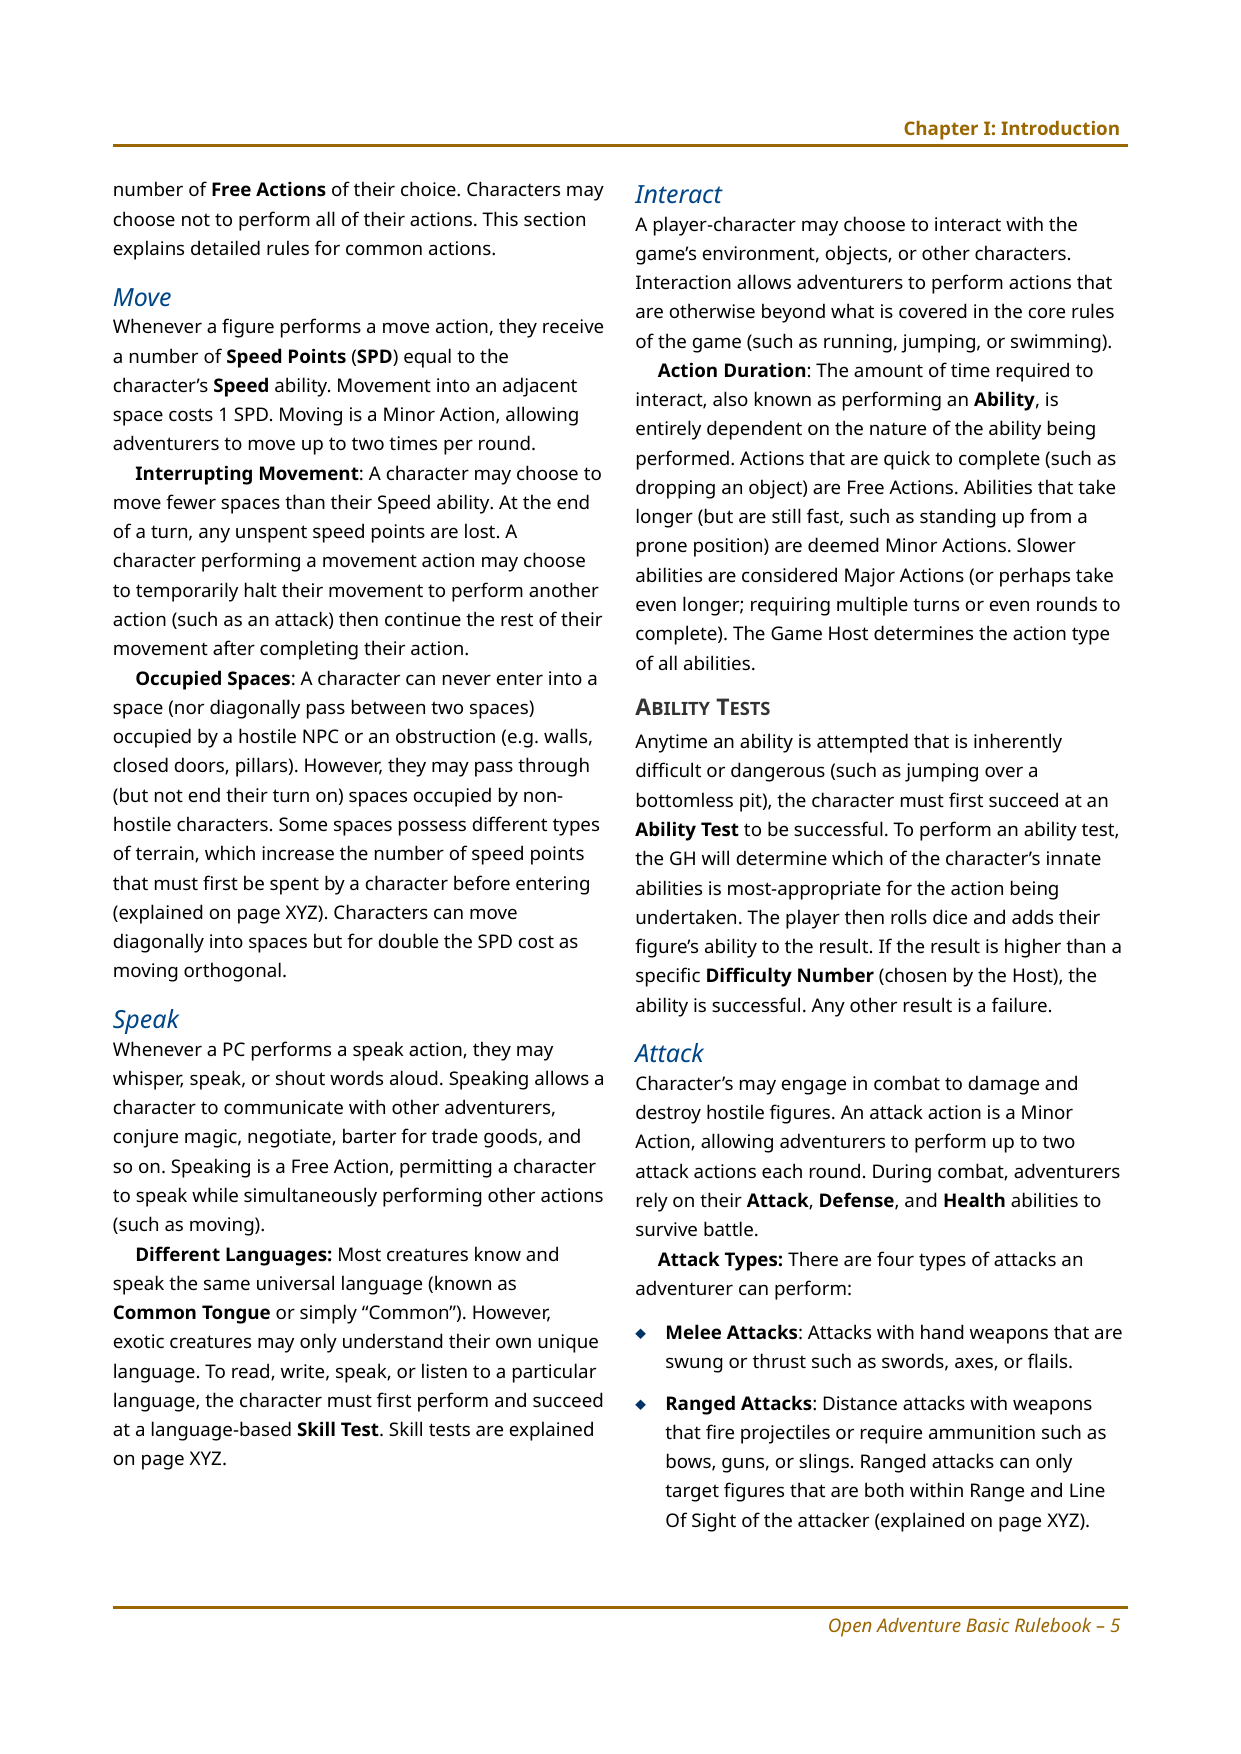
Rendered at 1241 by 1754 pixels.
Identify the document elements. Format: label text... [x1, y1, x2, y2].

text Whenever a PC performs a speak action, they may whisper, speak, or shout words aloud. Speaking allows a character to communicate with other adventurers, conjure magic, negotiate, barter for trade goods, and so on. Speaking is a free action, permitting a character to speak while simultaneously performing other actions (such as moving). [113, 1036, 605, 1237]
text Attack Types: There are four types of attacks an adventurer can perform: [635, 1246, 1128, 1301]
text Whenever a figure performs a move action, they receive a number of Speed Points (SPD) equal to the character’s Speed ability. Movement into an adjacent space costs 1 SPD. Moving is a minor action, allowing adventurers to move up to two times per round. [113, 314, 605, 456]
text Different Languages: Most creatures know and speak the same universal language (known as Common Tongue or simply “Common”). However, exotic creatures may only understand their own unique language. To read, write, speak, or listen to a particular language, the character must first perform and succeed at a language-based Skill Test. Skill tests are explained on page XYZ. [113, 1241, 605, 1471]
subtitle Speak [113, 1002, 605, 1036]
text Interrupting Movement: A character may choose to move fewer spaces than their Speed ability. At the end of a turn, any unspent speed points are lost. A character performing a movement action may choose to temporarily halt their movement to perform another action (such as an attack) then continue the rest of their movement after completing their action. [113, 460, 605, 661]
text Anytime an ability is attempted that is inherently difficult or dangerous (such as jumping over a bottomless pit), the character must first succeed at an Ability Test to be successful. To perform an ability test, the GH will determine which of the character’s innate abilities is most-appropriate for the action being undertaken. The player then rolls dice and adds their figure’s ability to the result. If the result is higher than a specific Difficulty Number (chosen by the Host), the ability is successful. Any other result is a failure. [635, 728, 1128, 1017]
text number of free actions of their choice. Characters may choose not to perform all of their actions. This section explains detailed rules for common actions. [113, 177, 605, 261]
text Occupied Spaces: A character can never enter into a space (nor diagonally pass between two spaces) occupied by a hostile NPC or an obstruction (e.g. walls, closed doors, pillars). However, they may pass through (but not end their turn on) spaces occupied by non-hostile characters. Some spaces possess different types of terrain, which increase the number of speed points that must first be spent by a character before entering (explained on page XYZ). Characters can move diagonally into spaces but for double the SPD cost as moving orthogonal. [113, 665, 605, 983]
subtitle Move [113, 279, 605, 314]
text A player-character may choose to interact with the game’s environment, objects, or other characters. Interaction allows adventurers to perform actions that are otherwise beyond what is covered in the core rules of the game (such as running, jumping, or swimming). [635, 211, 1128, 353]
list Melee Attacks: Attacks with hand weapons that are swung or thrust such as swords, axes, or flails. [635, 1319, 1128, 1374]
text Character’s may engage in combat to damage and destroy hostile figures. An attack action is a Minor Action, allowing adventurers to perform up to two attack actions each round. During combat, adventurers rely on their Attack, Defense, and Health abilities to survive battle. [635, 1070, 1128, 1242]
subtitle Ability Tests [635, 691, 1128, 722]
text Action Duration: The amount of time required to interact, also known as performing an Ability, is entirely dependent on the nature of the ability being performed. Actions that are quick to complete (such as dropping an object) are Free Actions. Abilities that take longer (but are still fast, such as standing up from a prone position) are deemed Minor Actions. Slower abilities are considered Major Actions (or perhaps take even longer; requiring multiple turns or even rounds to complete). The Game Host determines the action type of all abilities. [635, 357, 1128, 675]
list Ranged Attacks: Distance attacks with weapons that fire projectiles or require ammunition such as bows, guns, or slings. Ranged attacks can only target figures that are both within Range and Line of Sight of the attacker (explained on page XYZ). [635, 1390, 1128, 1532]
subtitle Interact [635, 177, 1128, 211]
subtitle Attack [635, 1036, 1128, 1070]
